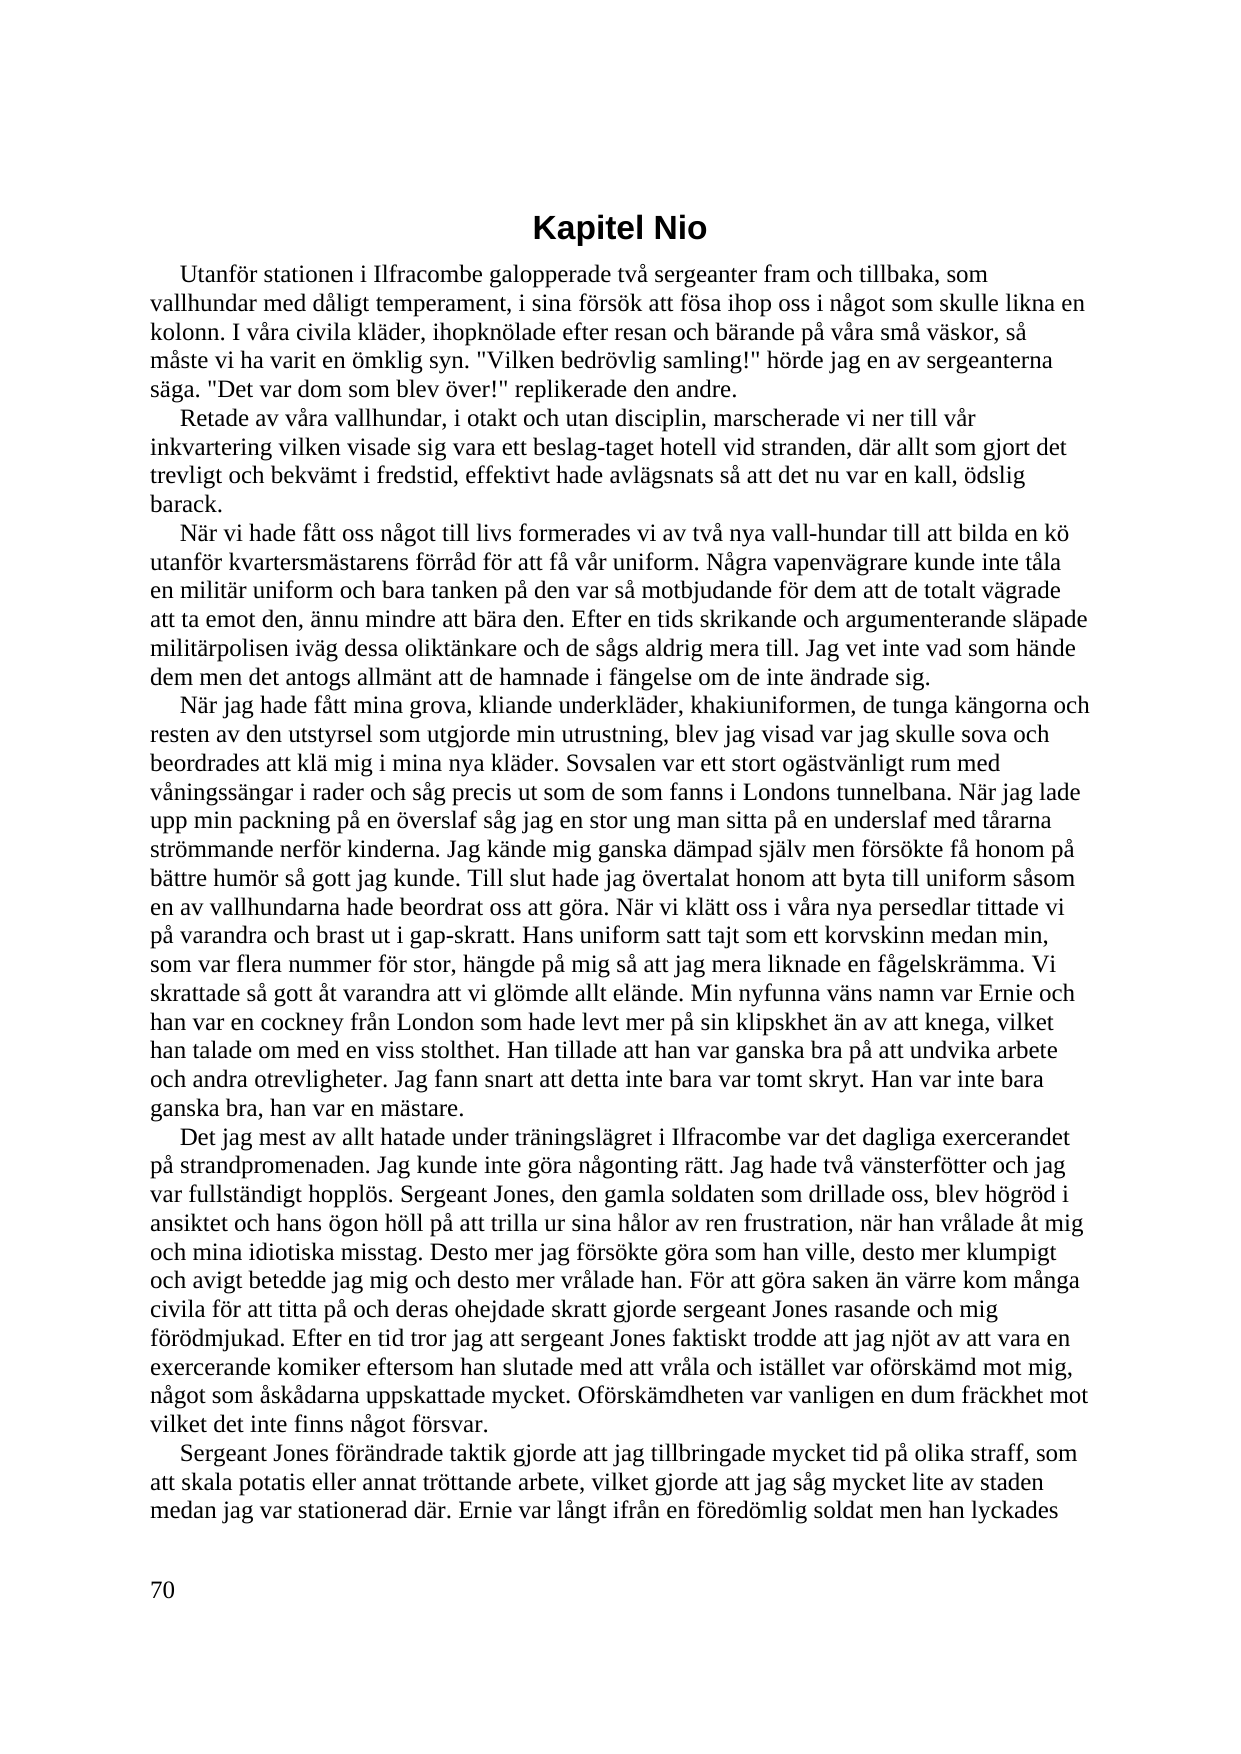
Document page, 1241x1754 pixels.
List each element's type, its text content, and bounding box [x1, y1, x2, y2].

text När vi hade fått oss något till livs formerades vi av två nya vall-hundar till att bilda en kö utanför kvartersmästarens förråd för att få vår uniform. Några vapenvägrare kunde inte tåla en militär uni­form och bara tanken på den var så motbjudande för dem att de totalt vägrade att ta emot den, ännu mindre att bära den. Efter en tids skrikande och argumenterande släpade militärpolisen iväg dessa oliktänkare och de sågs aldrig mera till. Jag vet inte vad som hände dem men det antogs allmänt att de hamnade i fängelse om de inte ändrade sig. [150, 518, 1090, 691]
text När jag hade fått mina grova, kliande underkläder, khaki­uniformen, de tunga kängorna och resten av den utstyrsel som utgjorde min utrustning, blev jag visad var jag skulle sova och beordrades att klä mig i mina nya kläder. Sovsalen var ett stort ogästvänligt rum med våningssängar i rader och såg precis ut som de som fanns i Londons tunnelbana. När jag lade upp min packning på en överslaf såg jag en stor ung man sitta på en underslaf med tårarna strömmande nerför kinderna. Jag kände mig ganska dämpad själv men försökte få honom på bättre humör så gott jag kunde. Till slut hade jag övertalat honom att byta till uniform såsom en av vallhundarna hade beordrat oss att göra. När vi klätt oss i våra nya persedlar tittade vi på varandra och brast ut i gap-skratt. Hans uniform satt tajt som ett korvskinn medan min, som var flera nummer för stor, hängde på mig så att jag mera liknade en fågelskrämma. Vi skrattade så gott åt varandra att vi glömde allt elände. Min nyfunna väns namn var Ernie och han var en cockney från London som hade levt mer på sin klipskhet än av att knega, vilket han talade om med en viss stolthet. Han tillade att han var ganska bra på att undvika arbete och andra otrevligheter. Jag fann snart att detta inte bara var tomt skryt. Han var inte bara ganska bra, han var en mästare. [150, 691, 1090, 1122]
subtitle Kapitel Nio [150, 208, 1090, 247]
text Utanför stationen i Ilfracombe galopperade två sergeanter fram och tillbaka, som vallhundar med dåligt temperament, i sina för­sök att fösa ihop oss i något som skulle likna en kolonn. I våra civila kläder, ihopknölade efter resan och bärande på våra små väskor, så måste vi ha varit en ömklig syn. "Vilken bedrövlig sam­ling!" hörde jag en av sergeanterna säga. "Det var dom som blev över!" replikerade den andre. [150, 259, 1090, 403]
text Sergeant Jones förändrade taktik gjorde att jag tillbringade mycket tid på olika straff, som att skala potatis eller annat tröt­tande arbete, vilket gjorde att jag såg mycket lite av staden medan jag var stationerad där. Ernie var långt ifrån en föredömlig soldat men han lyckades [150, 1438, 1090, 1524]
text Retade av våra vallhundar, i otakt och utan disciplin, marsche­rade vi ner till vår inkvartering vilken visade sig vara ett beslag-taget hotell vid stranden, där allt som gjort det trevligt och be­kvämt i fredstid, effektivt hade avlägsnats så att det nu var en kall, ödslig barack. [150, 403, 1090, 518]
text Det jag mest av allt hatade under träningslägret i Ilfracombe var det dagliga exercerandet på strandpromenaden. Jag kunde inte göra någonting rätt. Jag hade två vänsterfötter och jag var fullständigt hopplös. Sergeant Jones, den gamla soldaten som drillade oss, blev högröd i ansiktet och hans ögon höll på att trilla ur sina hålor av ren frustration, när han vrålade åt mig och mina idiotiska misstag. Desto mer jag försökte göra som han ville, desto mer klumpigt och avigt betedde jag mig och desto mer vrålade han. För att göra saken än värre kom många civila för att titta på och deras ohejdade skratt gjorde sergeant Jones rasande och mig förödmjukad. Efter en tid tror jag att sergeant Jones faktiskt trodde att jag njöt av att vara en exercerande komiker eftersom han slutade med att vråla och istället var oförskämd mot mig, något som åskådarna uppskattade mycket. Oförskämdheten var vanligen en dum fräckhet mot vilket det inte finns något försvar. [150, 1122, 1090, 1438]
